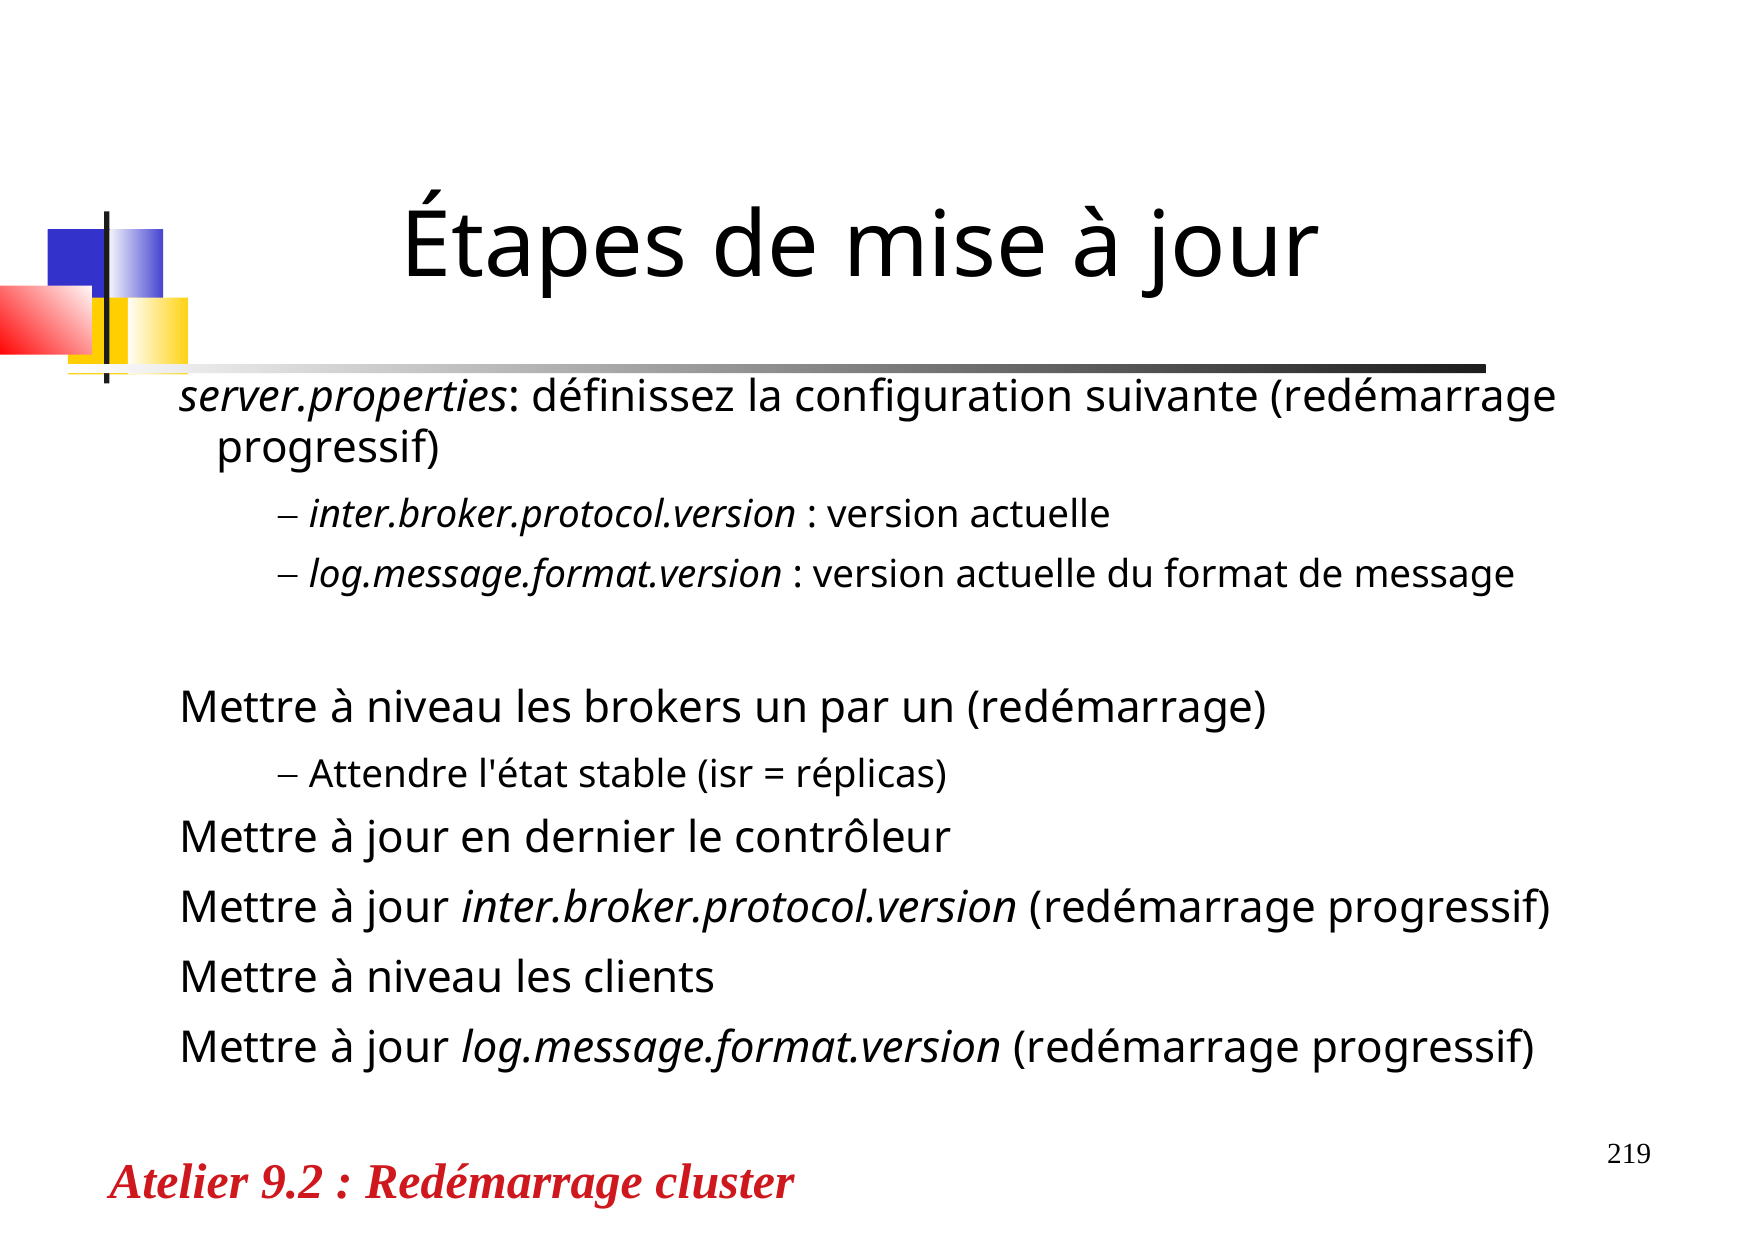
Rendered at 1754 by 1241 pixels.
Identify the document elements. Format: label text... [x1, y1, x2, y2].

title Étapes de mise à jour [179, 139, 1567, 351]
list server.properties: définissez la configuration suivante (redémarrage progressif) inter.broker.protocol.version : version actuelle log.message.format.version : version actuelle du format de message Mettre à niveau les brokers un par un (redémarrage) Attendre l'état stable (isr = réplicas) Mettre à jour en dernier le contrôleur Mettre à jour inter.broker.protocol.version (redémarrage progressif) Mettre à niveau les clients Mettre à jour log.message.format.version (redémarrage progressif) [179, 371, 1567, 1091]
text_box Atelier 9.2 : Redémarrage cluster [94, 1145, 811, 1218]
